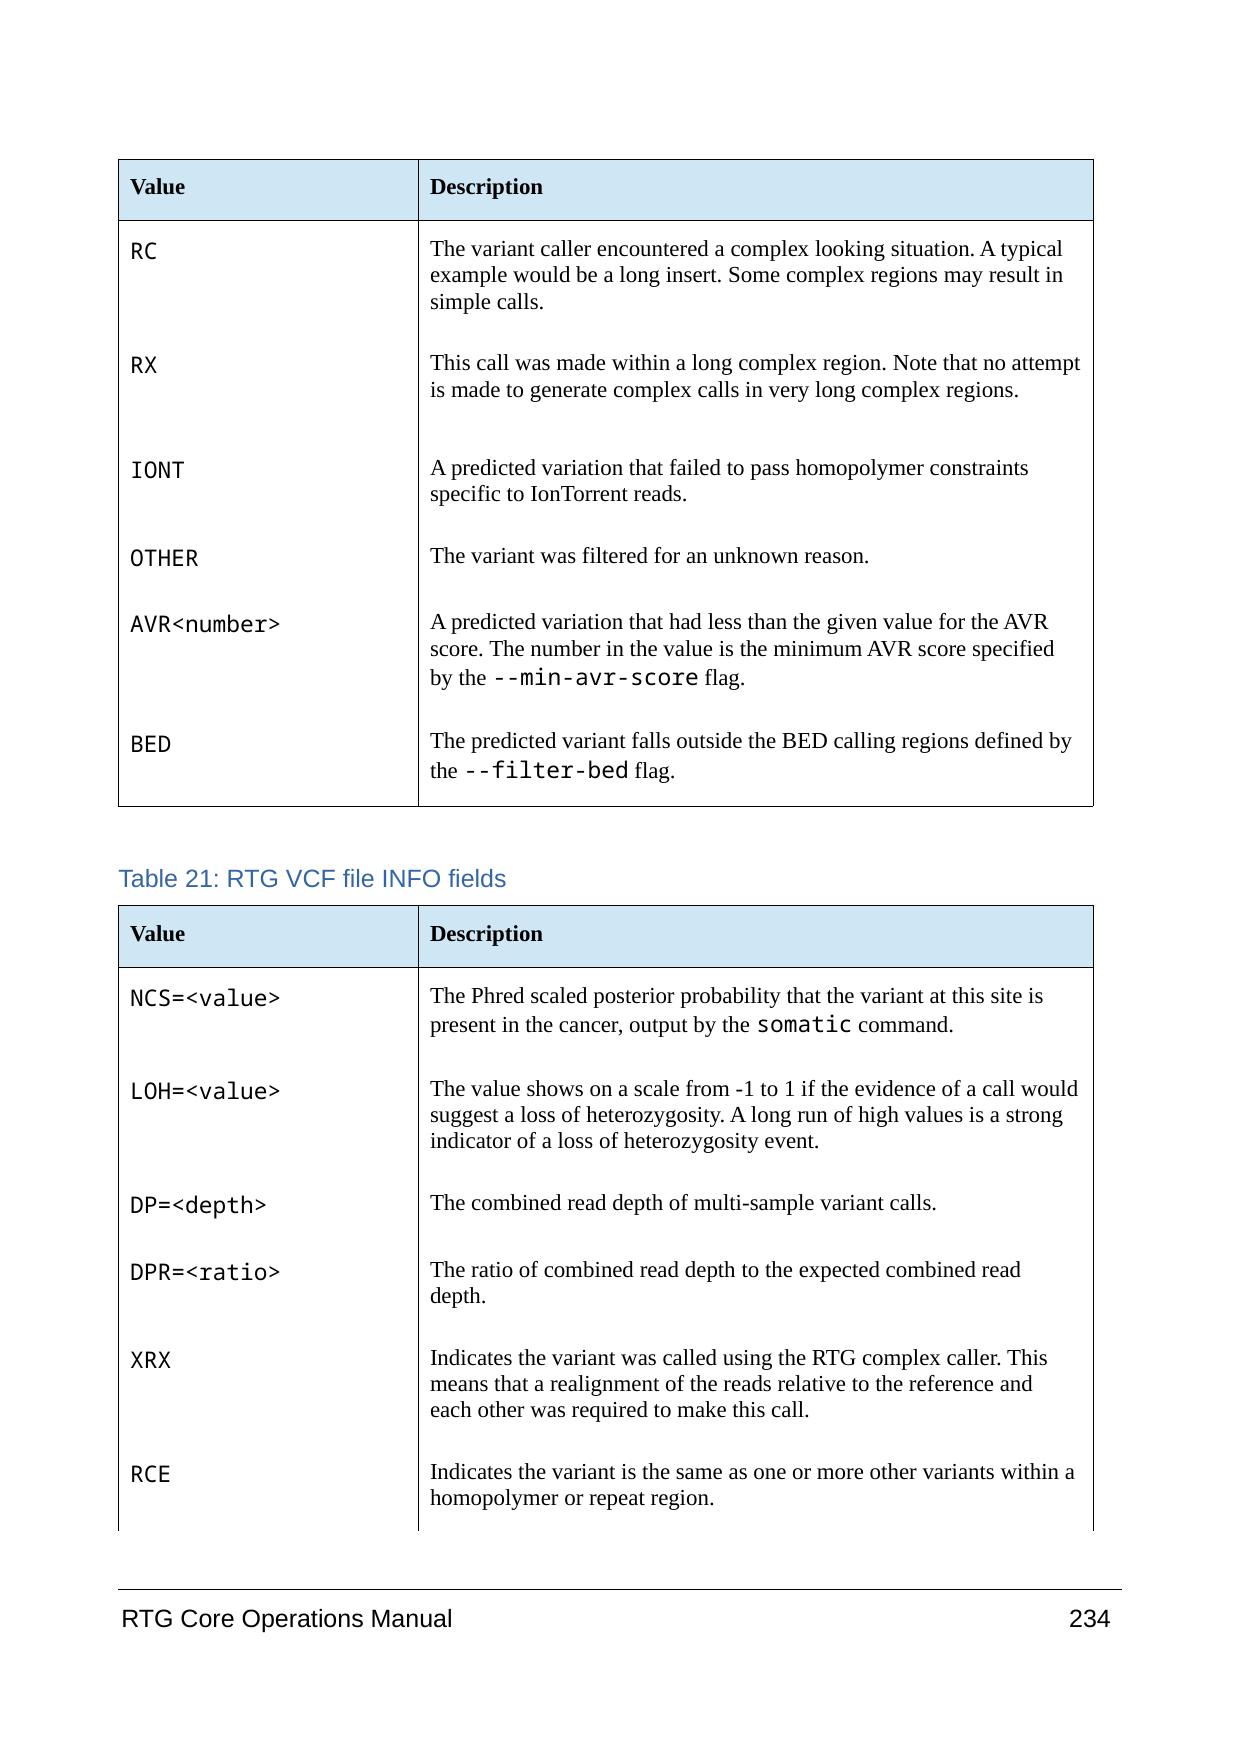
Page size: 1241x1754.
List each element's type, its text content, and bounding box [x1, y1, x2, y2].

table_cell A predicted variation that had less than the given value for the AVR score. The number in the value is the minimum AVR score specified by the --min-avr-score flag. [419, 594, 1093, 713]
table_cell AVR<number> [119, 594, 418, 713]
table_cell RC [119, 221, 418, 335]
table_cell The predicted variant falls outside the BED calling regions defined by the --filter-bed flag. [419, 713, 1093, 806]
table_cell DP=<depth> [119, 1175, 418, 1241]
table_cell The variant caller encountered a complex looking situation. A typical example would be a long insert. Some complex regions may result in simple calls. [419, 221, 1093, 335]
table_cell The value shows on a scale from -1 to 1 if the evidence of a call would suggest a loss of heterozygosity. A long run of high values is a strong indicator of a loss of heterozygosity event. [419, 1060, 1093, 1174]
table_cell The Phred scaled posterior probability that the variant at this site is present in the cancer, output by the somatic command. [419, 968, 1093, 1060]
table_cell The ratio of combined read depth to the expected combined read depth. [419, 1241, 1093, 1329]
text Table 21: RTG VCF file INFO fields [118, 864, 1122, 893]
table_cell RCE [119, 1444, 418, 1531]
table_cell LOH=<value> [119, 1060, 418, 1174]
table_cell Indicates the variant was called using the RTG complex caller. This means that a realignment of the reads relative to the reference and each other was required to make this call. [419, 1329, 1093, 1443]
table_cell The combined read depth of multi-sample variant calls. [419, 1175, 1093, 1241]
table_cell A predicted variation that failed to pass homopolymer constraints specific to IonTorrent reads. [419, 439, 1093, 527]
table_cell NCS=<value> [119, 968, 418, 1060]
table_cell OTHER [119, 527, 418, 593]
table_header Description [419, 160, 1093, 220]
table_cell Indicates the variant is the same as one or more other variants within a homopolymer or repeat region. [419, 1444, 1093, 1531]
table_cell BED [119, 713, 418, 806]
table_header Description [419, 906, 1093, 967]
table_cell DPR=<ratio> [119, 1241, 418, 1329]
table_cell XRX [119, 1329, 418, 1443]
table_cell This call was made within a long complex region. Note that no attempt is made to generate complex calls in very long complex regions. [419, 335, 1093, 439]
table_header Value [119, 160, 418, 220]
table_cell The variant was filtered for an unknown reason. [419, 527, 1093, 593]
table_cell IONT [119, 439, 418, 527]
table_header Value [119, 906, 418, 967]
table_cell RX [119, 335, 418, 439]
